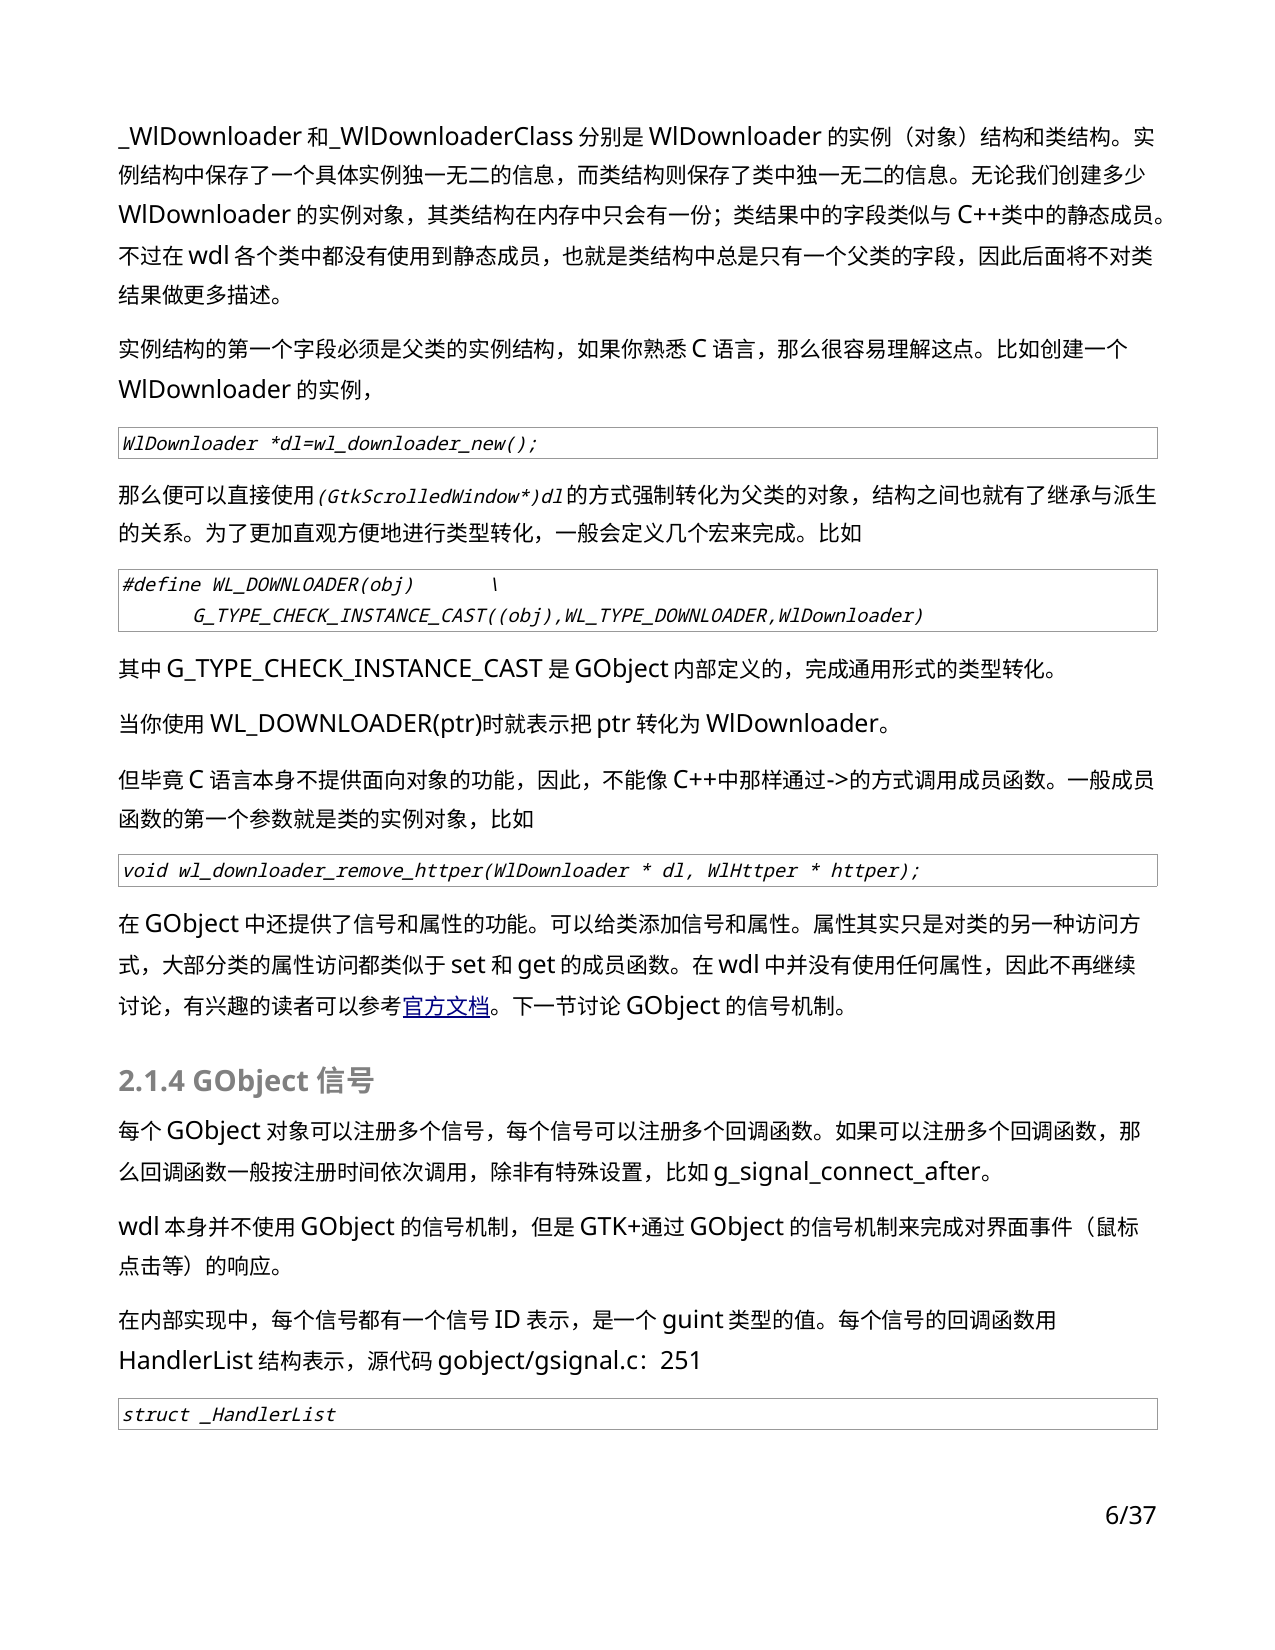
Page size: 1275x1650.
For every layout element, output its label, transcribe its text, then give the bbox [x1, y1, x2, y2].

text 但毕竟C语言本身不提供面向对象的功能，因此，不能像C++中那样通过->的方式调用成员函数。一般成员函数的第一个参数就是类的实例对象，比如 [118, 762, 1157, 833]
text _WlDownloader和_WlDownloaderClass分别是WlDownloader的实例（对象）结构和类结构。实例结构中保存了一个具体实例独一无二的信息，而类结构则保存了类中独一无二的信息。无论我们创建多少WlDownloader的实例对象，其类结构在内存中只会有一份；类结果中的字段类似与C++类中的静态成员。不过在wdl各个类中都没有使用到静态成员，也就是类结构中总是只有一个父类的字段，因此后面将不对类结果做更多描述。 [118, 118, 1157, 310]
subtitle 2.1.4 GObject 信号 [118, 1057, 1157, 1100]
text 在GObject中还提供了信号和属性的功能。可以给类添加信号和属性。属性其实只是对类的另一种访问方式，大部分类的属性访问都类似于set和get的成员函数。在wdl中并没有使用任何属性，因此不再继续讨论，有兴趣的读者可以参考官方文档。下一节讨论GObject的信号机制。 [118, 906, 1157, 1022]
text void wl_downloader_remove_httper(WlDownloader * dl, WlHttper * httper); [119, 855, 1157, 886]
text 那么便可以直接使用(GtkScrolledWindow*)dl的方式强制转化为父类的对象，结构之间也就有了继承与派生的关系。为了更加直观方便地进行类型转化，一般会定义几个宏来完成。比如 [118, 478, 1157, 548]
text 在内部实现中，每个信号都有一个信号ID表示，是一个guint类型的值。每个信号的回调函数用HandlerList结构表示，源代码gobject/gsignal.c：251 [118, 1301, 1157, 1376]
text struct _HandlerList [119, 1399, 1157, 1429]
text 其中G_TYPE_CHECK_INSTANCE_CAST是GObject内部定义的，完成通用形式的类型转化。 [118, 651, 1157, 685]
text 每个GObject对象可以注册多个信号，每个信号可以注册多个回调函数。如果可以注册多个回调函数，那么回调函数一般按注册时间依次调用，除非有特殊设置，比如g_signal_connect_after。 [118, 1112, 1157, 1187]
text wdl本身并不使用GObject的信号机制，但是GTK+通过GObject的信号机制来完成对界面事件（鼠标点击等）的响应。 [118, 1209, 1157, 1281]
text #define WL_DOWNLOADER(obj) \ G_TYPE_CHECK_INSTANCE_CAST((obj),WL_TYPE_DOWNLOADER,WlDownloader) [119, 570, 1157, 631]
text 实例结构的第一个字段必须是父类的实例结构，如果你熟悉C语言，那么很容易理解这点。比如创建一个WlDownloader的实例， [118, 331, 1157, 405]
text WlDownloader *dl=wl_downloader_new(); [119, 428, 1157, 458]
text 当你使用WL_DOWNLOADER(ptr)时就表示把ptr转化为WlDownloader。 [118, 706, 1157, 740]
